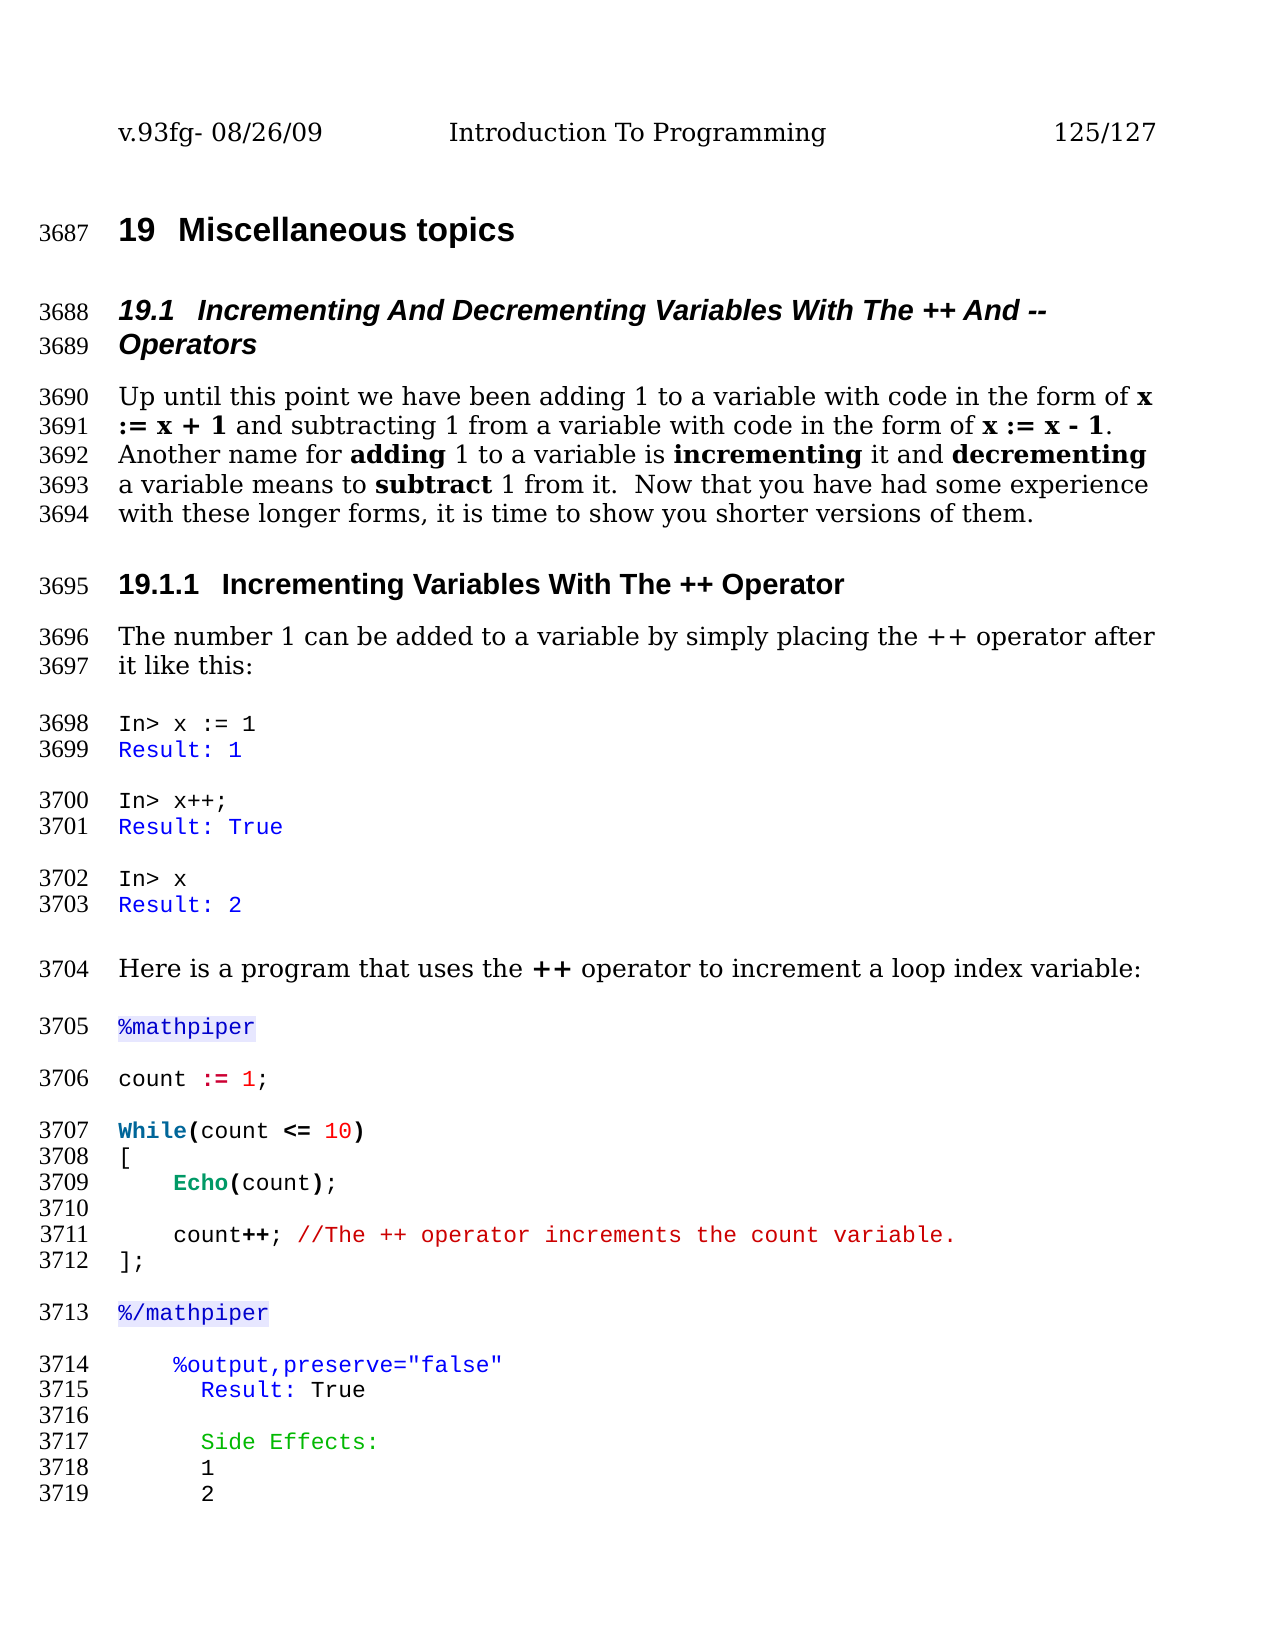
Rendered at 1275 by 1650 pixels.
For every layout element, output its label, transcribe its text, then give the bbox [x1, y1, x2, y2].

text Result: True [118, 816, 1157, 842]
text %mathpiper [118, 1016, 1157, 1042]
text %output,preserve="false" [118, 1353, 1157, 1379]
subtitle Miscellaneous topics [118, 210, 1157, 248]
text Here is a program that uses the ++ operator to increment a loop index variable: [118, 954, 1157, 984]
text In> x [118, 868, 1157, 893]
text In> x++; [118, 790, 1157, 816]
text ]; [118, 1249, 1157, 1275]
text Result: 1 [118, 738, 1157, 764]
text Result: True [118, 1379, 1157, 1405]
text The number 1 can be added to a variable by simply placing the ++ operator after it like this: [118, 622, 1157, 680]
subtitle Incrementing Variables With The ++ Operator [118, 567, 1157, 601]
text count := 1; [118, 1068, 1157, 1093]
text count++; //The ++ operator increments the count variable. [118, 1223, 1157, 1249]
text Echo(count); [118, 1171, 1157, 1197]
text While(count <= 10) [118, 1119, 1157, 1145]
text 2 [118, 1483, 1157, 1508]
text Up until this point we have been adding 1 to a variable with code in the form of x := x + 1 and subtracting 1 from a variable with code in the form of x := x - 1. Another name for adding 1 to a variable is incrementing it and decrementing a variable means to subtract 1 from it. Now that you have had some experience with these longer forms, it is time to show you shorter versions of them. [118, 381, 1157, 528]
text [ [118, 1145, 1157, 1171]
text Result: 2 [118, 893, 1157, 919]
text %/mathpiper [118, 1301, 1157, 1327]
text Side Effects: [118, 1431, 1157, 1457]
subtitle Incrementing And Decrementing Variables With The ++ And -- Operators [118, 293, 1157, 361]
text 1 [118, 1457, 1157, 1483]
text In> x := 1 [118, 712, 1157, 738]
